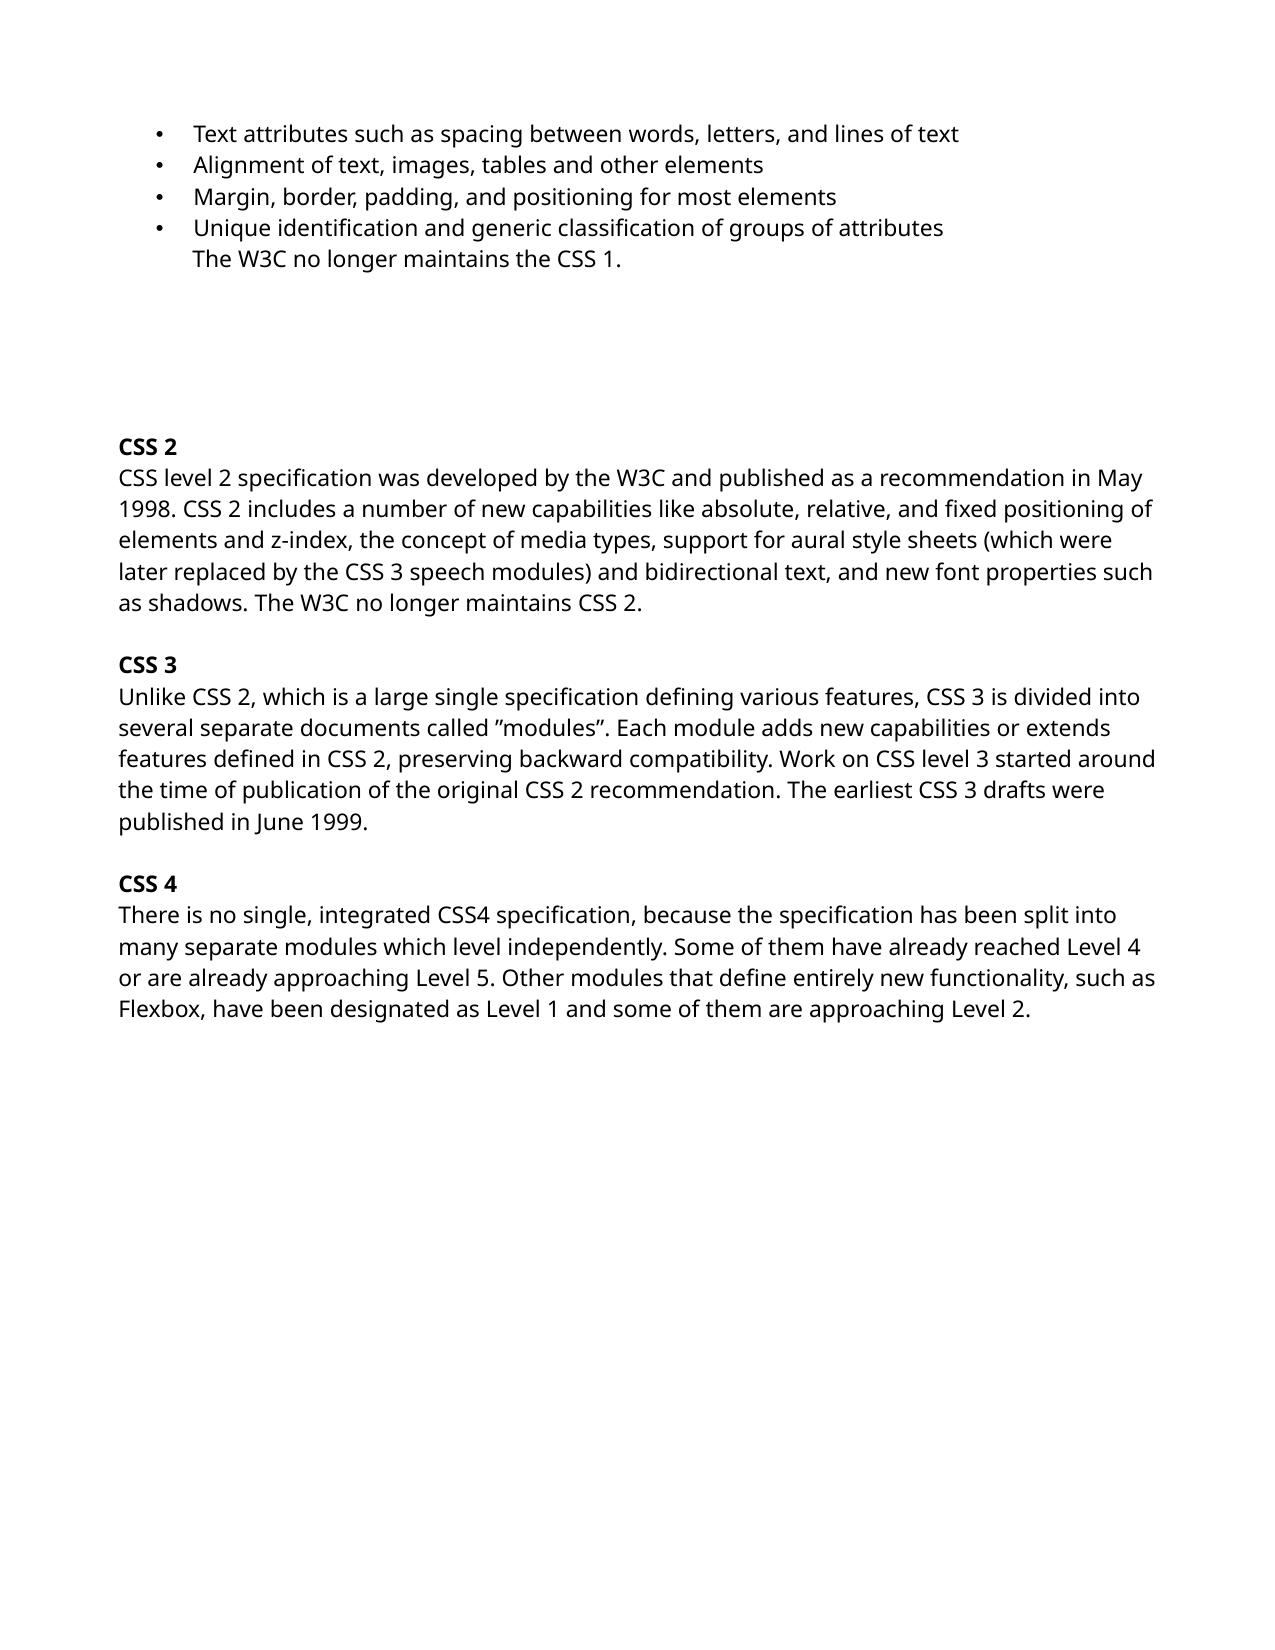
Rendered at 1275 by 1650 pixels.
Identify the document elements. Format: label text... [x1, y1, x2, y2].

text The W3C no longer maintains the CSS 1. [118, 243, 1157, 274]
text CSS 2 [118, 431, 1157, 462]
text Unlike CSS 2, which is a large single specification defining various features, CSS 3 is divided into several separate documents called ”modules”. Each module adds new capabilities or extends features defined in CSS 2, preserving backward compatibility. Work on CSS level 3 started around the time of publication of the original CSS 2 recommendation. The earliest CSS 3 drafts were published in June 1999. [118, 681, 1157, 837]
text CSS 3 [118, 649, 1157, 681]
list Unique identification and generic classification of groups of attributes [156, 212, 1157, 243]
list Alignment of text, images, tables and other elements [156, 149, 1157, 181]
text There is no single, integrated CSS4 specification, because the specification has been split into many separate modules which level independently. Some of them have already reached Level 4 or are already approaching Level 5. Other modules that define entirely new functionality, such as Flexbox, have been designated as Level 1 and some of them are approaching Level 2. [118, 899, 1157, 1024]
text CSS level 2 specification was developed by the W3C and published as a recommendation in May 1998. CSS 2 includes a number of new capabilities like absolute, relative, and fixed positioning of elements and z-index, the concept of media types, support for aural style sheets (which were later replaced by the CSS 3 speech modules) and bidirectional text, and new font properties such as shadows. The W3C no longer maintains CSS 2. [118, 462, 1157, 618]
text CSS 4 [118, 868, 1157, 899]
list Text attributes such as spacing between words, letters, and lines of text [156, 118, 1157, 149]
list Margin, border, padding, and positioning for most elements [156, 181, 1157, 212]
